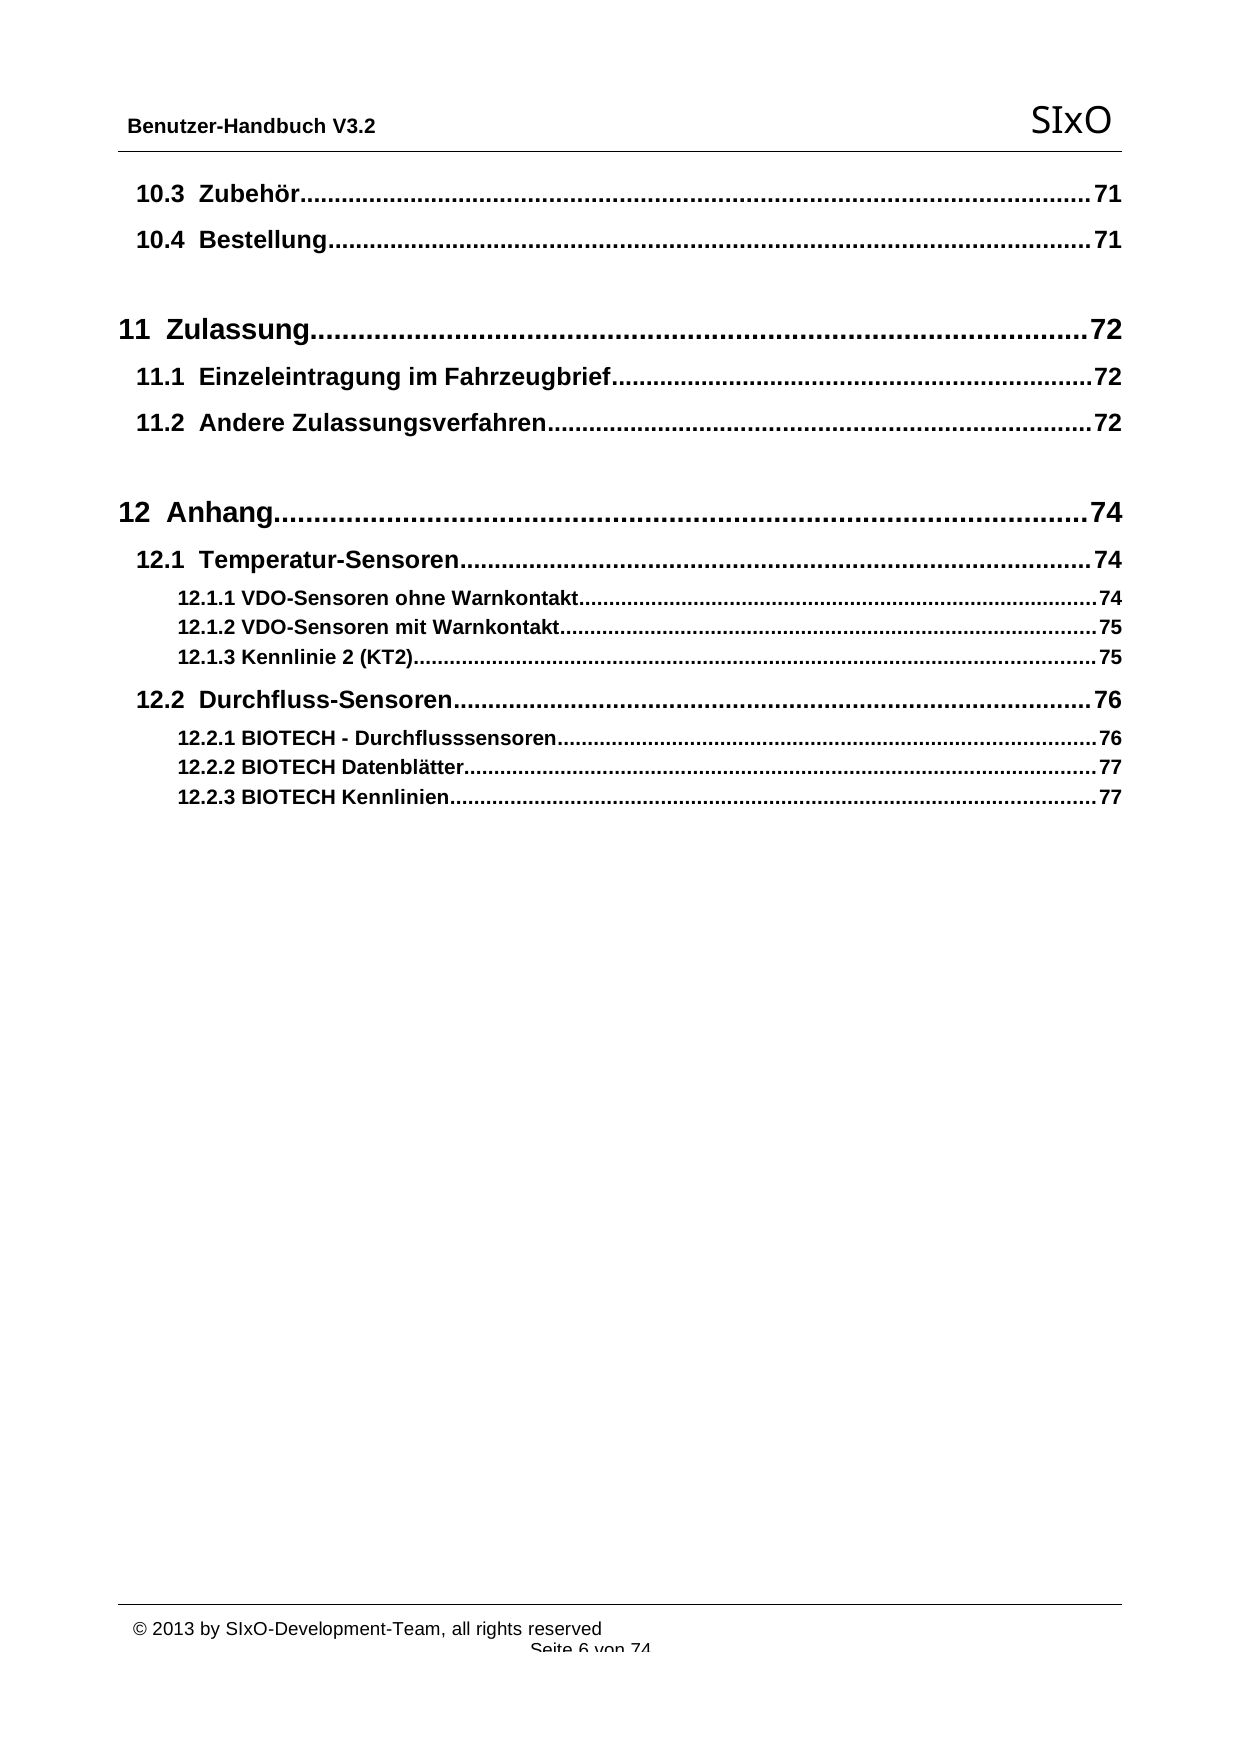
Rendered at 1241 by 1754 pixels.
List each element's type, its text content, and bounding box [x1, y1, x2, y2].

text 12.2.1 BIOTECH - Durchflusssensoren 76 [177, 726, 1122, 750]
text 12.2.3 BIOTECH Kennlinien 77 [177, 785, 1122, 809]
text 12.1.1 VDO-Sensoren ohne Warnkontakt 74 [177, 586, 1122, 610]
text 12.2.2 BIOTECH Datenblätter 77 [177, 756, 1122, 779]
text 11.2 Andere Zulassungsverfahren 72 [136, 409, 1122, 437]
text 12.1.3 Kennlinie 2 (KT2) 75 [177, 645, 1122, 669]
text 11 Zulassung 72 [118, 313, 1122, 346]
text 10.4 Bestellung 71 [136, 226, 1122, 254]
text 11.1 Einzeleintragung im Fahrzeugbrief 72 [136, 363, 1122, 391]
text 12.1 Temperatur-Sensoren 74 [136, 546, 1122, 574]
text 10.3 Zubehör 71 [136, 180, 1122, 208]
text 12.2 Durchfluss-Sensoren 76 [136, 686, 1122, 714]
text 12 Anhang 74 [118, 496, 1122, 529]
text 12.1.2 VDO-Sensoren mit Warnkontakt 75 [177, 616, 1122, 639]
